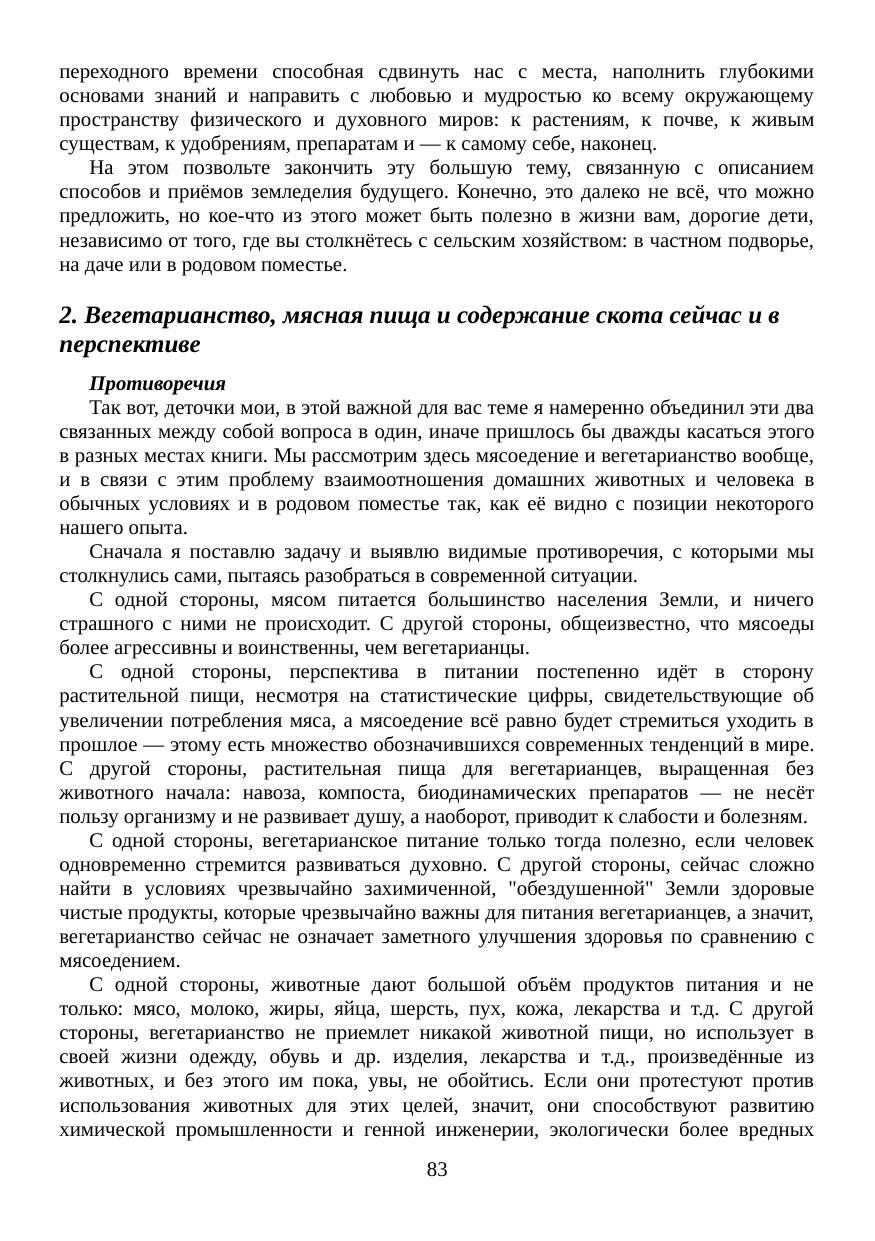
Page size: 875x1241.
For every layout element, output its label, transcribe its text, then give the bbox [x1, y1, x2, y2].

text Противоречия [59, 371, 815, 395]
text С одной стороны, животные дают большой объём продуктов питания и не только: мясо, молоко, жиры, яйца, шерсть, пух, кожа, лекарства и т.д. С другой стороны, вегетарианство не приемлет никакой животной пищи, но использует в своей жизни одежду, обувь и др. изделия, лекарства и т.д., произведённые из животных, и без этого им пока, увы, не обойтись. Если они протестуют против использования животных для этих целей, значит, они способствуют развитию химической промышленности и генной инженерии, экологически более вредных [59, 972, 815, 1141]
text переходного времени способная сдвинуть нас с места, наполнить глубокими основами знаний и направить с любовью и мудростью ко всему окружающему пространству физического и духовного миров: к растениям, к почве, к живым существам, к удобрениям, препаратам и — к самому себе, наконец. [59, 59, 815, 155]
text С одной стороны, перспектива в питании постепенно идёт в сторону растительной пищи, несмотря на статистические цифры, свидетельствующие об увеличении потребления мяса, а мясоедение всё равно будет стремиться уходить в прошлое — этому есть множество обозначившихся современных тенденций в мире. С другой стороны, растительная пища для вегетарианцев, выращенная без животного начала: навоза, компоста, биодинамических препаратов — не несёт пользу организму и не развивает душу, а наоборот, приводит к слабости и болезням. [59, 659, 815, 828]
text Сначала я поставлю задачу и выявлю видимые противоречия, с которыми мы столкнулись сами, пытаясь разобраться в современной ситуации. [59, 539, 815, 587]
text Так вот, деточки мои, в этой важной для вас теме я намеренно объединил эти два связанных между собой вопроса в один, иначе пришлось бы дважды касаться этого в разных местах книги. Мы рассмотрим здесь мясоедение и вегетарианство вообще, и в связи с этим проблему взаимоотношения домашних животных и человека в обычных условиях и в родовом поместье так, как её видно с позиции некоторого нашего опыта. [59, 395, 815, 539]
text С одной стороны, мясом питается большинство населения Земли, и ничего страшного с ними не происходит. С другой стороны, общеизвестно, что мясоеды более агрессивны и воинственны, чем вегетарианцы. [59, 587, 815, 659]
subtitle 2. Вегетарианство, мясная пища и содержание скота сейчас и в перспективе [59, 301, 815, 358]
text С одной стороны, вегетарианское питание только тогда полезно, если человек одновременно стремится развиваться духовно. С другой стороны, сейчас сложно найти в условиях чрезвычайно захимиченной, "обездушенной" Земли здоровые чистые продукты, которые чрезвычайно важны для питания вегетарианцев, а значит, вегетарианство сейчас не означает заметного улучшения здоровья по сравнению с мясоедением. [59, 828, 815, 972]
text На этом позвольте закончить эту большую тему, связанную с описанием способов и приёмов земледелия будущего. Конечно, это далеко не всё, что можно предложить, но кое-что из этого может быть полезно в жизни вам, дорогие дети, независимо от того, где вы столкнётесь с сельским хозяйством: в частном подворье, на даче или в родовом поместье. [59, 155, 815, 276]
